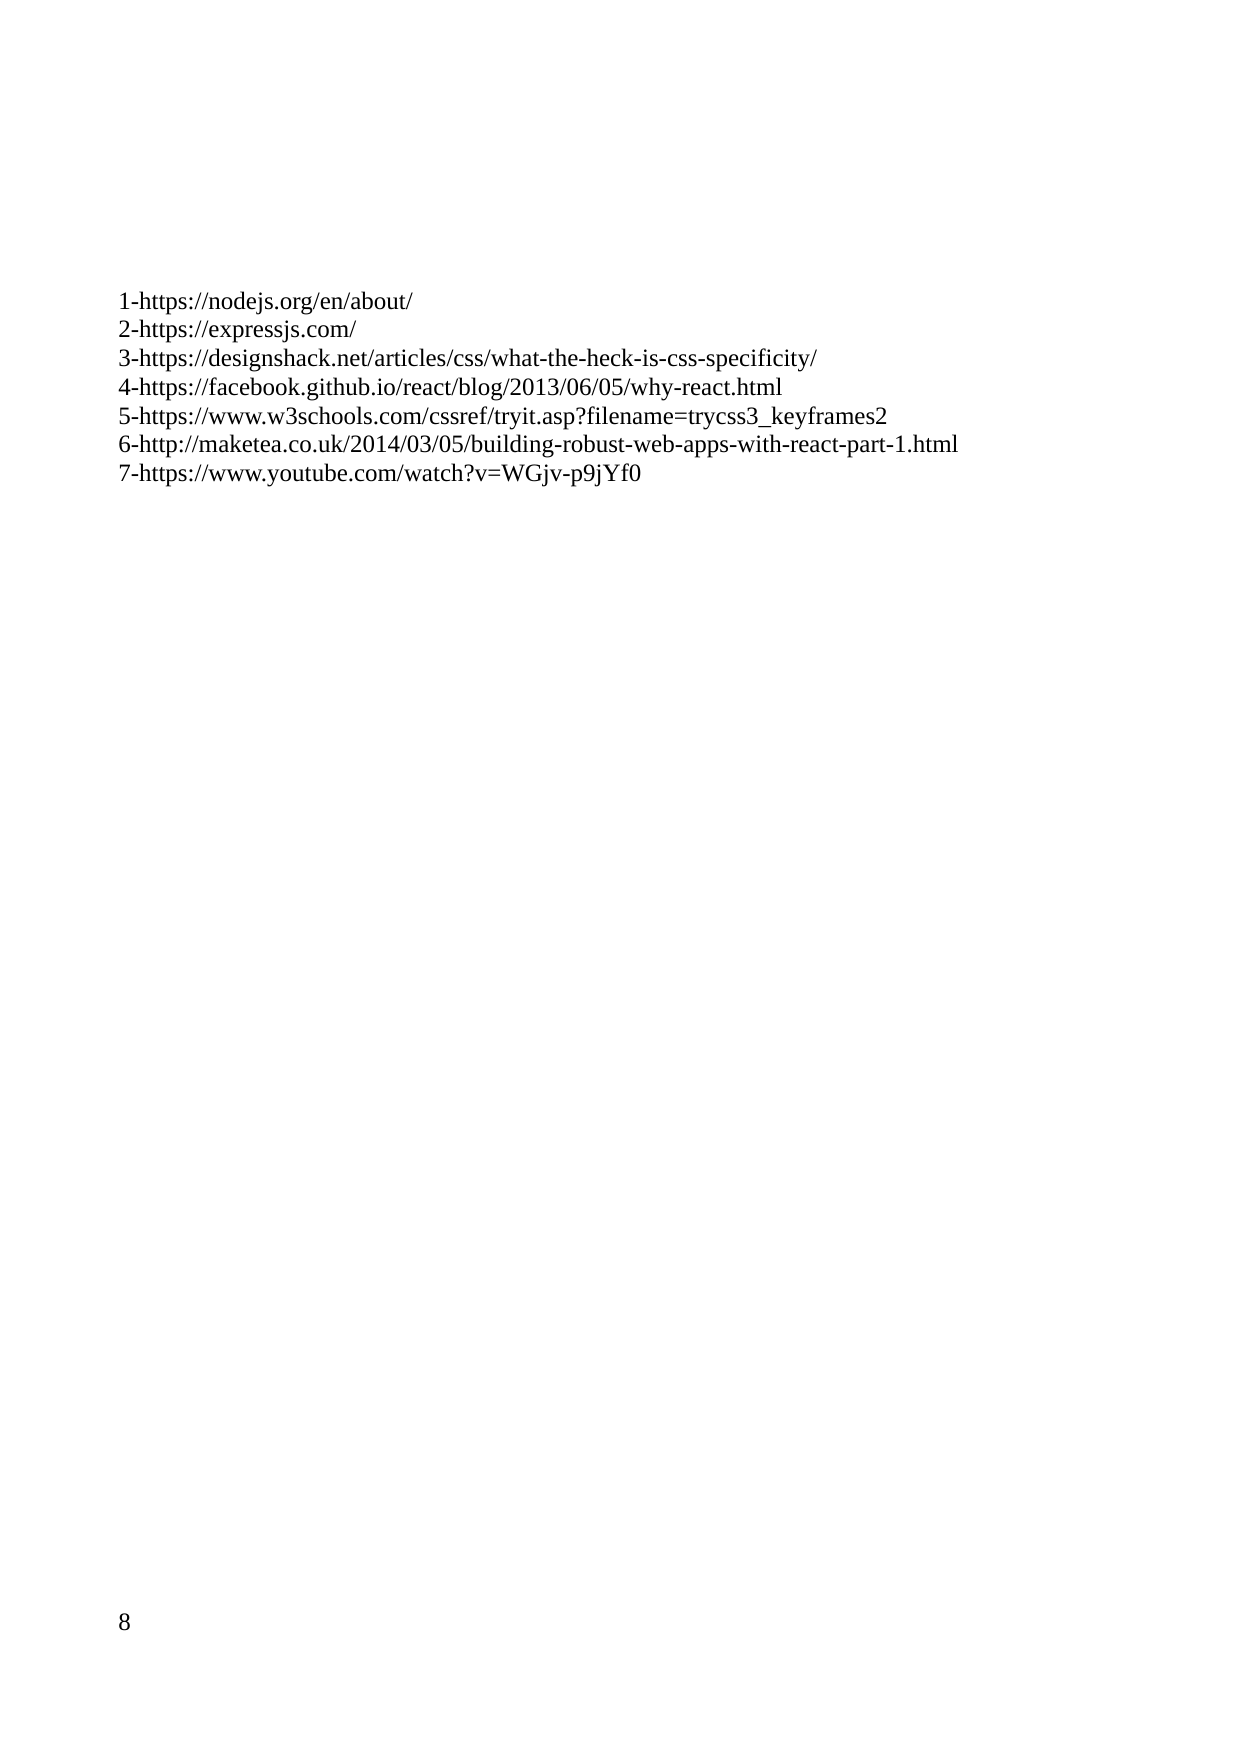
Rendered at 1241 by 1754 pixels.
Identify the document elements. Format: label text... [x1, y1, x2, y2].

text 7-https://www.youtube.com/watch?v=WGjv-p9jYf0 [118, 458, 1122, 487]
text 5-https://www.w3schools.com/cssref/tryit.asp?filename=trycss3_keyframes2 [118, 401, 1122, 429]
text 3-https://designshack.net/articles/css/what-the-heck-is-css-specificity/ [118, 343, 1122, 372]
text 4-https://facebook.github.io/react/blog/2013/06/05/why-react.html [118, 372, 1122, 401]
text 2-https://expressjs.com/ [118, 314, 1122, 343]
text 6-http://maketea.co.uk/2014/03/05/building-robust-web-apps-with-react-part-1.html [118, 429, 1122, 458]
text 1-https://nodejs.org/en/about/ [118, 286, 1122, 314]
